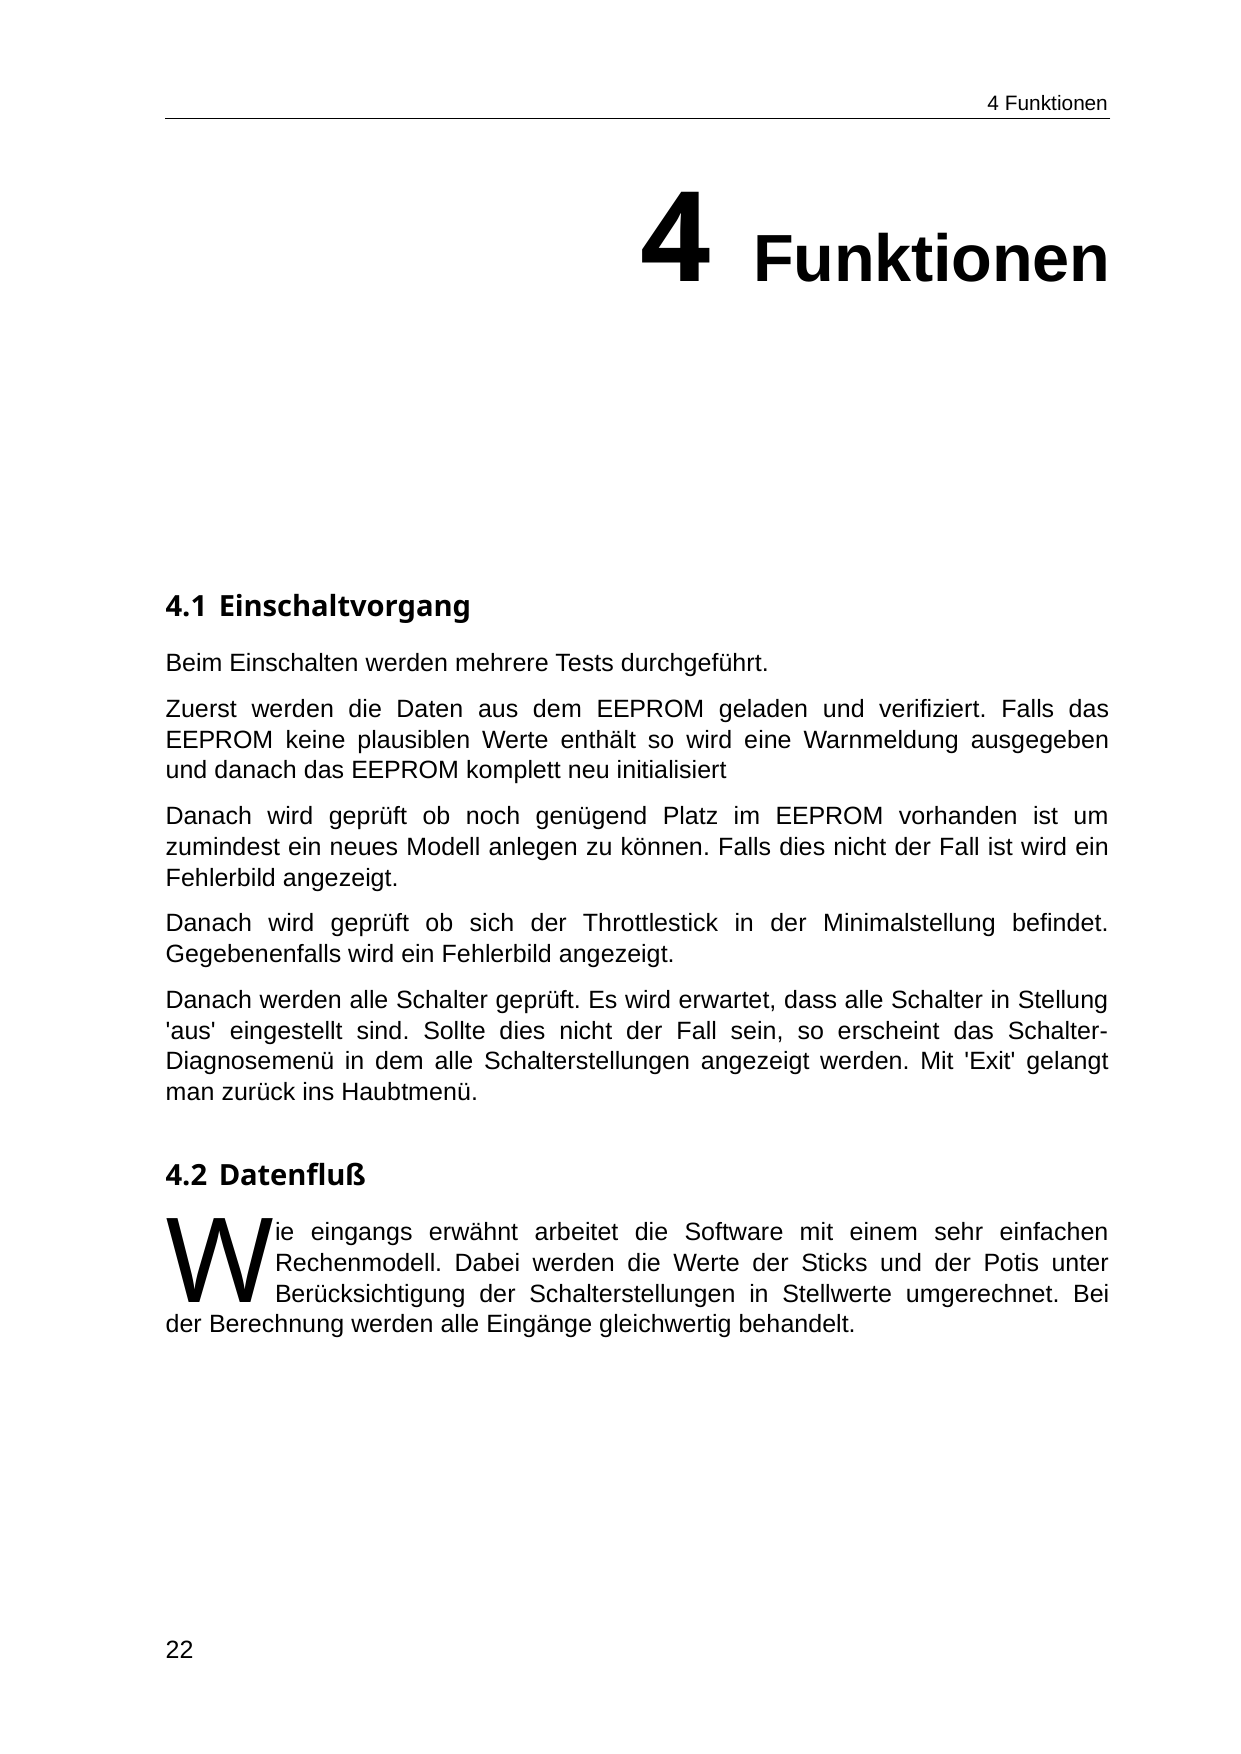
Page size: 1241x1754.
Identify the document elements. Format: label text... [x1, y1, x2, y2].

text Danach wird geprüft ob noch genügend Platz im EEPROM vorhanden ist um zumindest ein neues Modell anlegen zu können. Falls dies nicht der Fall ist wird ein Fehlerbild angezeigt. [165, 802, 1110, 892]
subtitle Datenfluß [165, 1154, 1110, 1194]
subtitle Einschaltvorgang [165, 586, 1110, 625]
text Danach wird geprüft ob sich der Throttlestick in der Minimalstellung befindet. Gegebenenfalls wird ein Fehlerbild angezeigt. [165, 909, 1110, 968]
text Danach werden alle Schalter geprüft. Es wird erwartet, dass alle Schalter in Stellung 'aus' eingestellt sind. Sollte dies nicht der Fall sein, so erscheint das Schalter-Diagnosemenü in dem alle Schalterstellungen angezeigt werden. Mit 'Exit' gelangt man zurück ins Haubtmenü. [165, 986, 1110, 1106]
text Beim Einschalten werden mehrere Tests durchgeführt. [165, 649, 1110, 677]
text Wie eingangs erwähnt arbeitet die Software mit einem sehr einfachen Rechenmodell. Dabei werden die Werte der Sticks und der Potis unter Berücksichtigung der Schalterstellungen in Stellwerte umgerechnet. Bei der Berechnung werden alle Eingänge gleichwertig behandelt. [165, 1218, 1110, 1338]
text Zuerst werden die Daten aus dem EEPROM geladen und verifiziert. Falls das EEPROM keine plausiblen Werte enthält so wird eine Warnmeldung ausgegeben und danach das EEPROM komplett neu initialisiert [165, 695, 1110, 784]
subtitle Funktionen [224, 147, 1110, 317]
